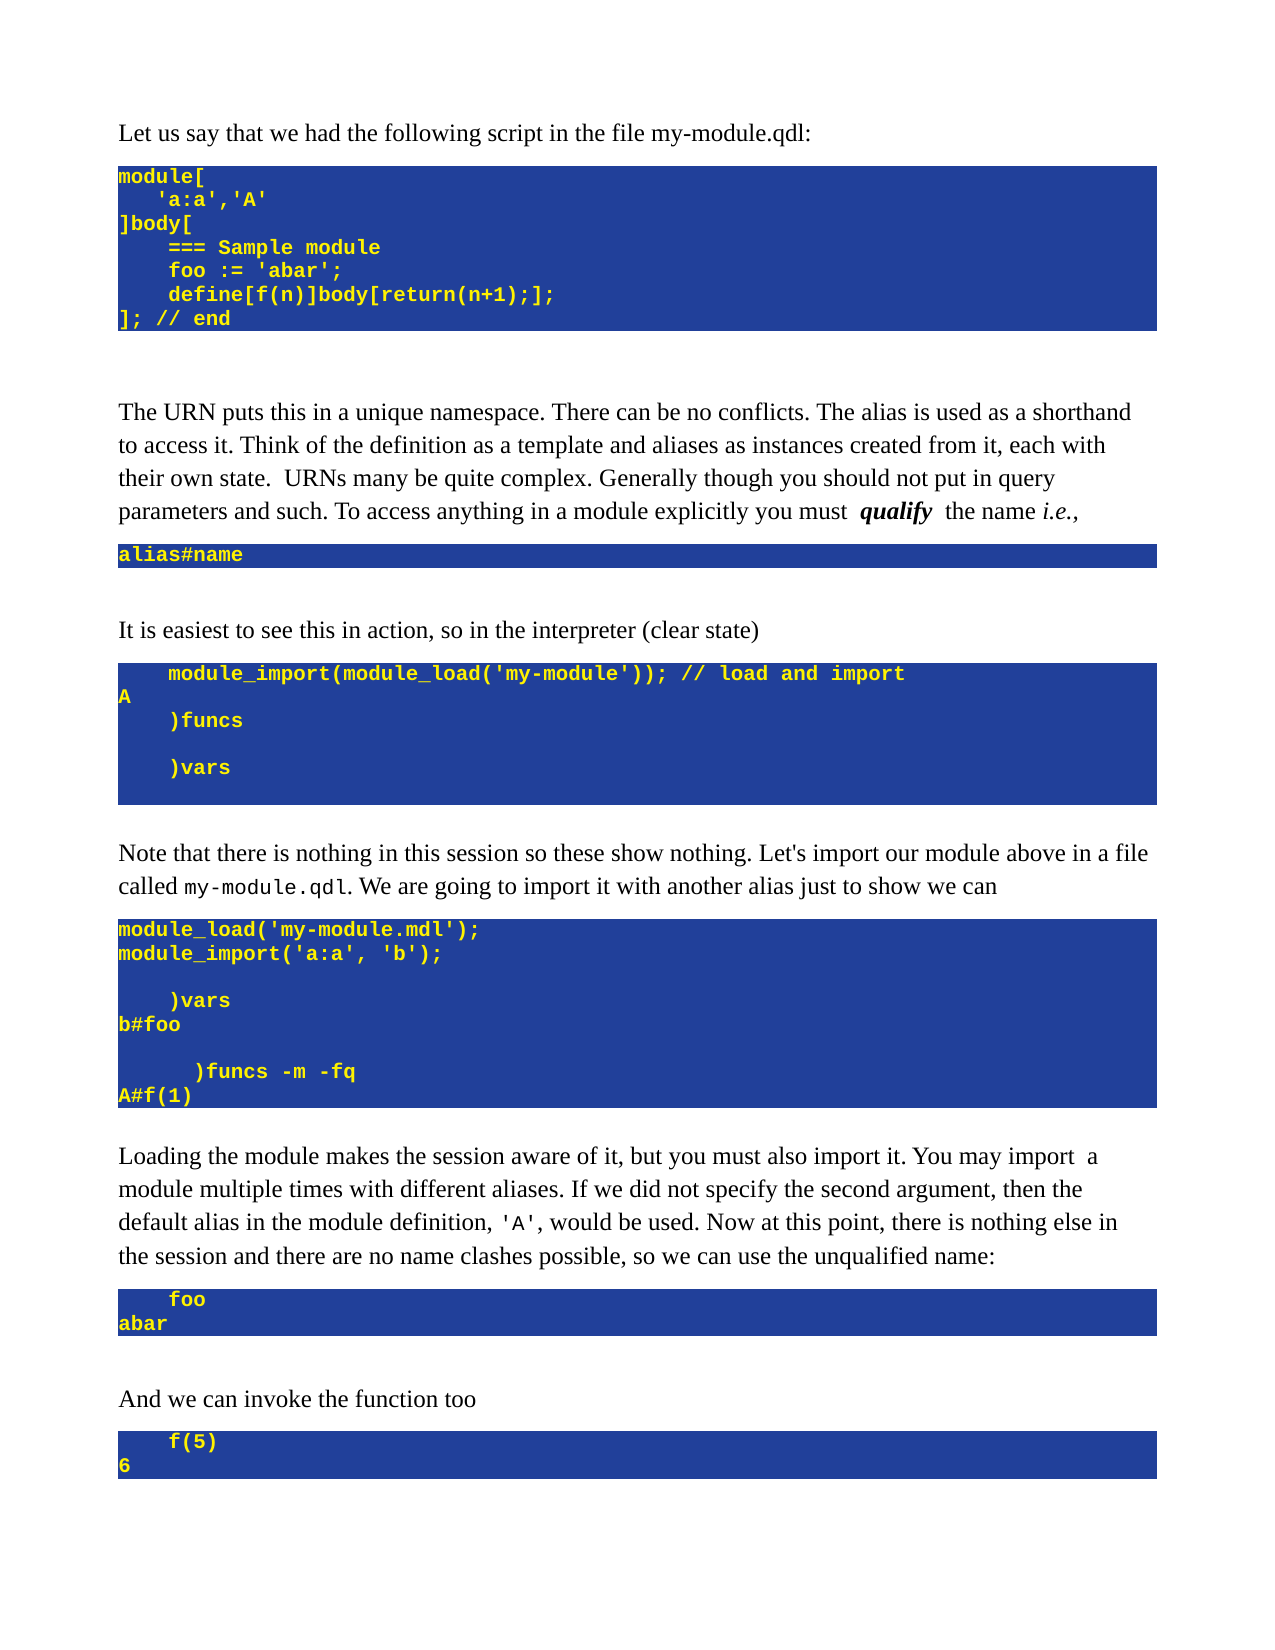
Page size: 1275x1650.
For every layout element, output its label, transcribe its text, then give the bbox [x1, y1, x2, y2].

text 6 [118, 1455, 1157, 1479]
text A [118, 686, 1157, 710]
text ]; // end [118, 308, 1157, 331]
text module_import(module_load('my-module')); // load and import [118, 663, 1157, 686]
text define[f(n)]body[return(n+1);]; [118, 284, 1157, 308]
text Let us say that we had the following script in the file my-module.qdl: [118, 118, 1157, 147]
text Loading the module makes the session aware of it, but you must also import it. You may import a module multiple times with different aliases. If we did not specify the second argument, then the default alias in the module definition, 'A', would be used. Now at this point, there is nothing else in the session and there are no name clashes possible, so we can use the unqualified name: [118, 1108, 1157, 1270]
text === Sample module [118, 237, 1157, 260]
text A#f(1) [118, 1085, 1157, 1108]
text And we can invoke the function too [118, 1384, 1157, 1413]
text )vars [118, 990, 1157, 1014]
text ]body[ [118, 213, 1157, 237]
text foo [118, 1289, 1157, 1313]
text f(5) [118, 1431, 1157, 1455]
text module_load('my-module.mdl'); [118, 919, 1157, 943]
text foo := 'abar'; [118, 260, 1157, 284]
text It is easiest to see this in action, so in the interpreter (clear state) [118, 615, 1157, 644]
text 'a:a','A' [118, 189, 1157, 213]
text abar [118, 1313, 1157, 1336]
text b#foo [118, 1014, 1157, 1037]
text alias#name [118, 544, 1157, 568]
text )funcs [118, 710, 1157, 734]
text Note that there is nothing in this session so these show nothing. Let's import our module above in a file called my-module.qdl. We are going to import it with another alias just to show we can [118, 805, 1157, 900]
text module_import('a:a', 'b'); [118, 943, 1157, 967]
text module[ [118, 166, 1157, 189]
text )funcs -m -fq [118, 1061, 1157, 1085]
text The URN puts this in a unique namespace. There can be no conflicts. The alias is used as a shorthand to access it. Think of the definition as a template and aliases as instances created from it, each with their own state. URNs many be quite complex. Generally though you should not put in query parameters and such. To access anything in a module explicitly you must qualify the name i.e., [118, 331, 1157, 525]
text )vars [118, 757, 1157, 781]
